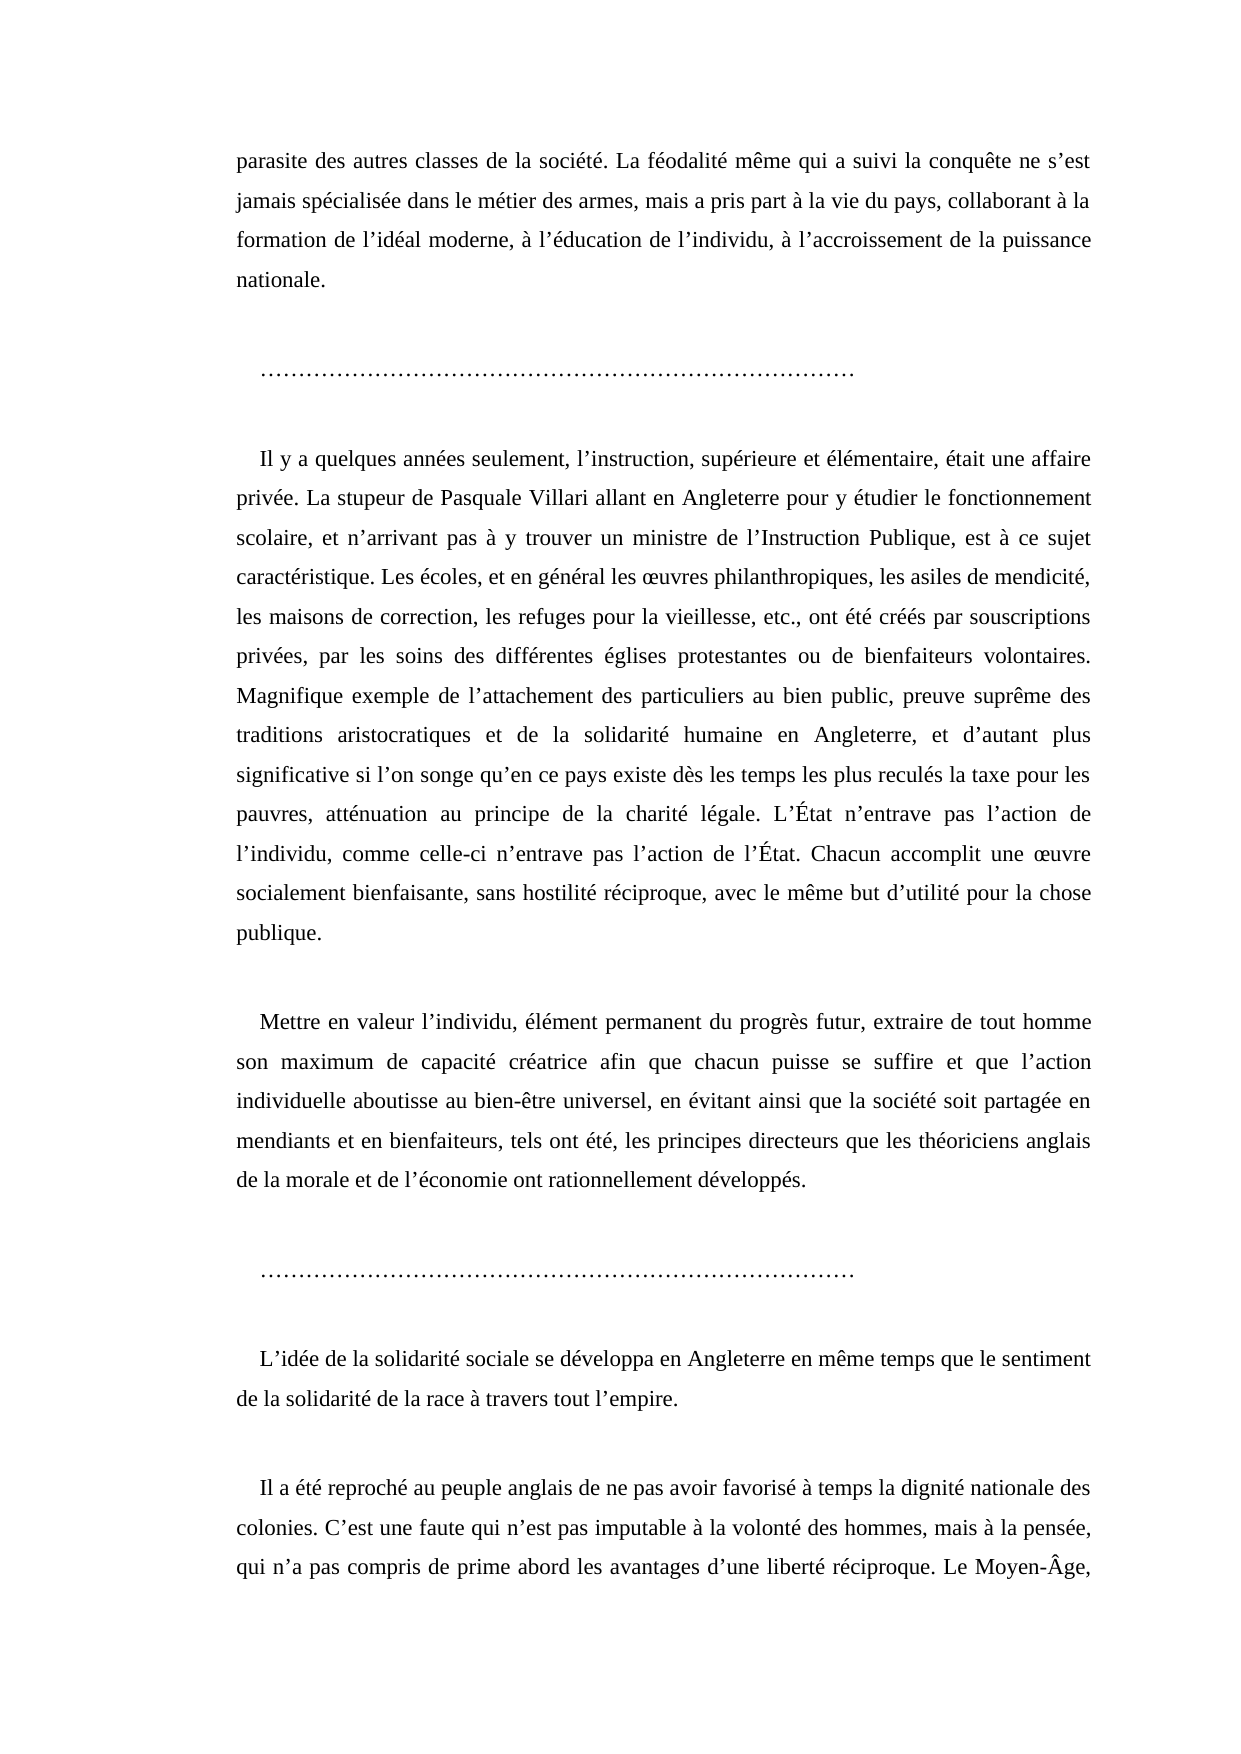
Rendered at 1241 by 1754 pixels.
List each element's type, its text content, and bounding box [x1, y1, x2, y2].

text Il y a quelques années seulement, l’instruction, supérieure et élémentaire, était une affaire privée. La stupeur de Pasquale Villari allant en Angleterre pour y étudier le fonctionnement scolaire, et n’arrivant pas à y trouver un ministre de l’Instruction Publique, est à ce sujet caractéristique. Les écoles, et en général les œuvres philanthropiques, les asiles de mendicité, les maisons de correction, les refuges pour la vieillesse, etc., ont été créés par souscriptions privées, par les soins des différentes églises protestantes ou de bienfaiteurs volontaires. Magnifique exemple de l’attachement des particuliers au bien public, preuve suprême des traditions aristocratiques et de la solidarité humaine en Angleterre, et d’autant plus significative si l’on songe qu’en ce pays existe dès les temps les plus reculés la taxe pour les pauvres, atténuation au principe de la charité légale. L’État n’entrave pas l’action de l’individu, comme celle-ci n’entrave pas l’action de l’État. Chacun accomplit une œuvre socialement bienfaisante, sans hostilité réciproque, avec le même but d’utilité pour la chose publique. [236, 445, 1093, 945]
text …………………………………………………………………… [236, 356, 1093, 382]
text L’idée de la solidarité sociale se développa en Angleterre en même temps que le sentiment de la solidarité de la race à travers tout l’empire. [236, 1345, 1093, 1411]
text Mettre en valeur l’individu, élément permanent du progrès futur, extraire de tout homme son maximum de capacité créatrice afin que chacun puisse se suffire et que l’action individuelle aboutisse au bien-être universel, en évitant ainsi que la société soit partagée en mendiants et en bienfaiteurs, tels ont été, les principes directeurs que les théoriciens anglais de la morale et de l’économie ont rationnellement développés. [236, 1008, 1093, 1192]
text Il a été reproché au peuple anglais de ne pas avoir favorisé à temps la dignité nationale des colonies. C’est une faute qui n’est pas imputable à la volonté des hommes, mais à la pensée, qui n’a pas compris de prime abord les avantages d’une liberté réciproque. Le Moyen-Âge, [236, 1474, 1093, 1579]
text parasite des autres classes de la société. La féodalité même qui a suivi la conquête ne s’est jamais spécialisée dans le métier des armes, mais a pris part à la vie du pays, collaborant à la formation de l’idéal moderne, à l’éducation de l’individu, à l’accroissement de la puissance nationale. [236, 148, 1093, 292]
text …………………………………………………………………… [236, 1256, 1093, 1282]
